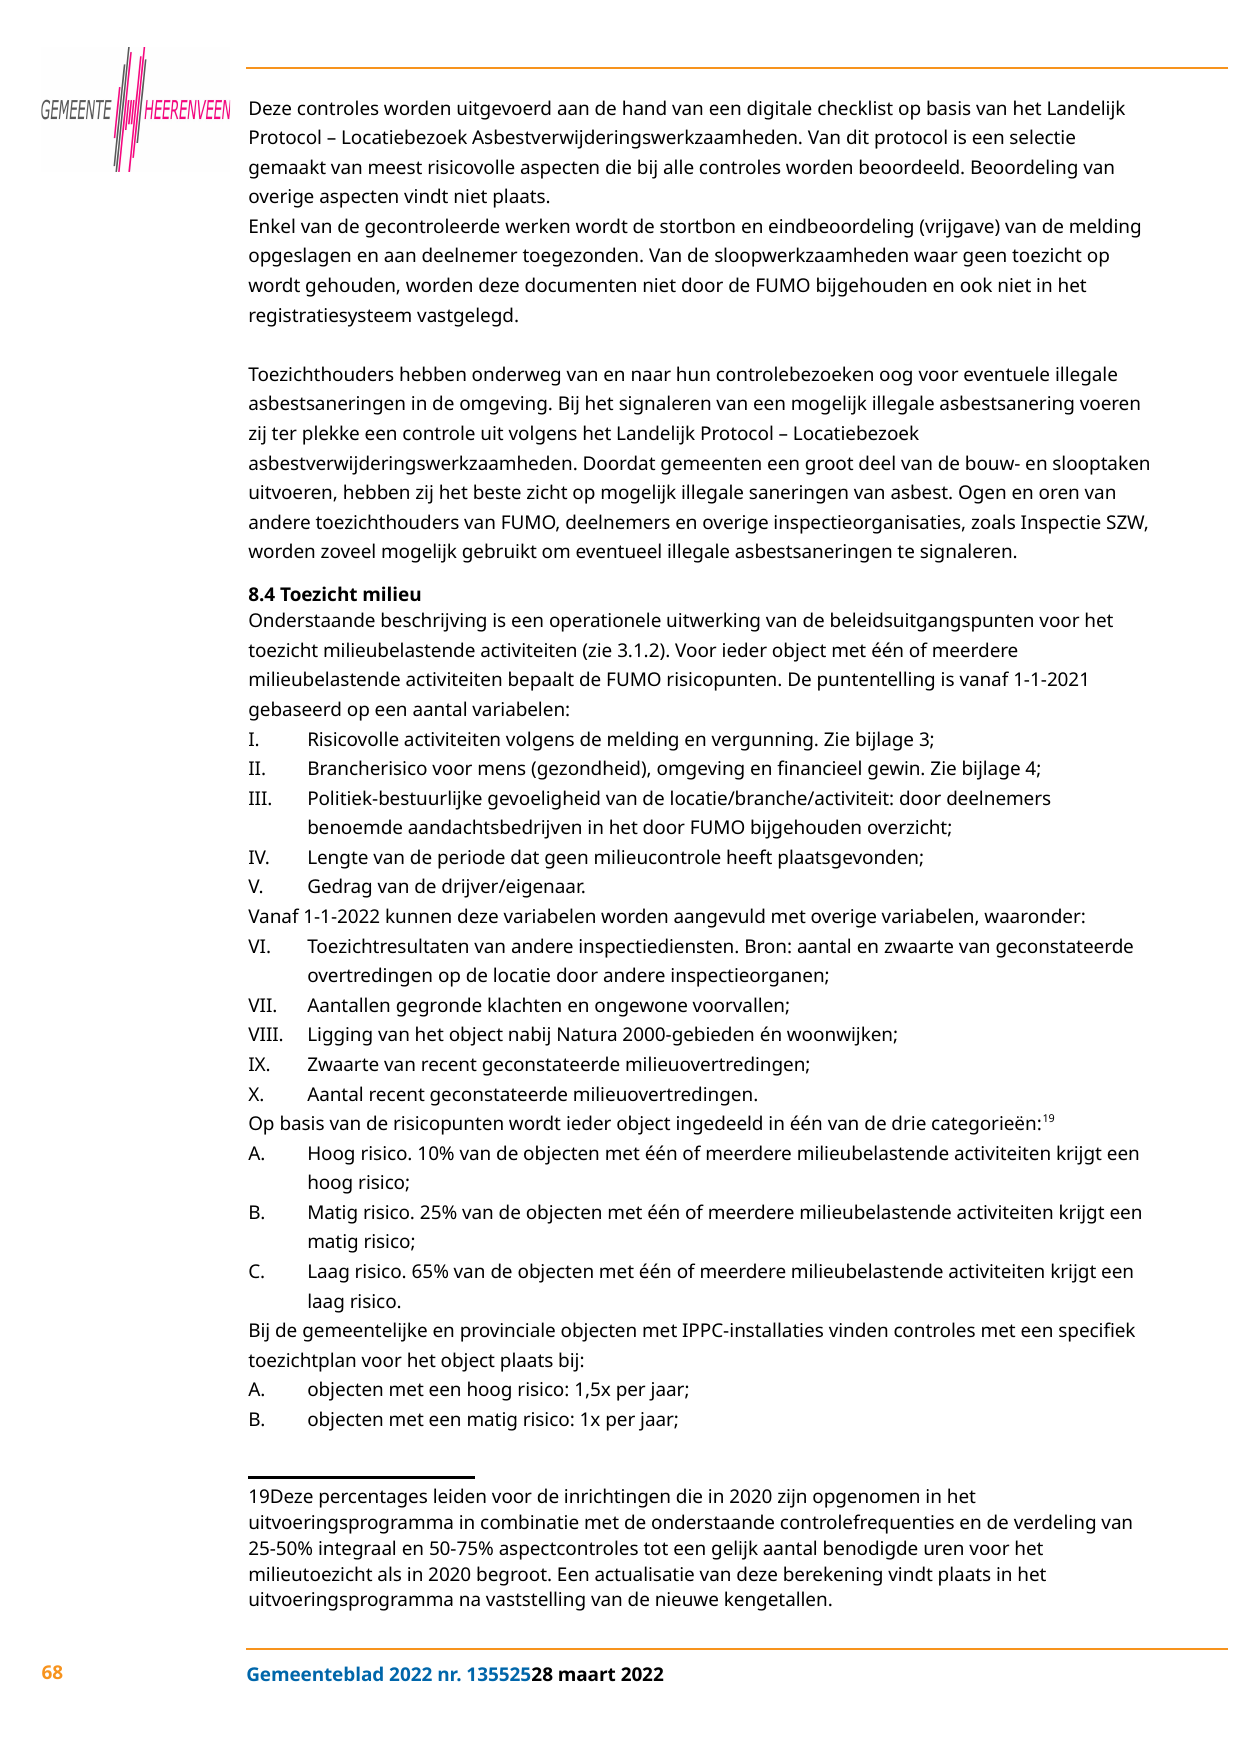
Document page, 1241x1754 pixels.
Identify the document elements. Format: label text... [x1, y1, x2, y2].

list Gedrag van de drijver/eigenaar. [248, 874, 1152, 899]
text Vanaf 1-1-2022 kunnen deze variabelen worden aangevuld met overige variabelen, waaronder: [248, 903, 1152, 929]
list Brancherisico voor mens (gezondheid), omgeving en financieel gewin. Zie bijlage 4; [248, 755, 1152, 781]
list Aantal recent geconstateerde milieuovertredingen. [248, 1081, 1152, 1106]
text Deze controles worden uitgevoerd aan de hand van een digitale checklist op basis van het Landelijk Protocol – Locatiebezoek Asbestverwijderingswerkzaamheden. Van dit protocol is een selectie gemaakt van meest risicovolle aspecten die bij alle controles worden beoordeeld. Beoordeling van overige aspecten vindt niet plaats. [248, 95, 1152, 209]
list Hoog risico. 10% van de objecten met één of meerdere milieubelastende activiteiten krijgt een hoog risico; [248, 1140, 1152, 1195]
list Politiek-bestuurlijke gevoeligheid van de locatie/branche/activiteit: door deelnemers benoemde aandachtsbedrijven in het door FUMO bijgehouden overzicht; [248, 785, 1152, 840]
text Enkel van de gecontroleerde werken wordt de stortbon en eindbeoordeling (vrijgave) van de melding opgeslagen en aan deelnemer toegezonden. Van de sloopwerkzaamheden waar geen toezicht op wordt gehouden, worden deze documenten niet door de FUMO bijgehouden en ook niet in het registratiesysteem vastgelegd. [248, 213, 1152, 328]
text Op basis van de risicopunten wordt ieder object ingedeeld in één van de drie categorieën: [248, 1110, 1152, 1136]
list Ligging van het object nabij Natura 2000-gebieden én woonwijken; [248, 1022, 1152, 1047]
list Zwaarte van recent geconstateerde milieuovertredingen; [248, 1051, 1152, 1077]
list Laag risico. 65% van de objecten met één of meerdere milieubelastende activiteiten krijgt een laag risico. [248, 1258, 1152, 1313]
list Matig risico. 25% van de objecten met één of meerdere milieubelastende activiteiten krijgt een matig risico; [248, 1199, 1152, 1254]
list objecten met een hoog risico: 1,5x per jaar; [248, 1377, 1152, 1402]
list objecten met een matig risico: 1x per jaar; [248, 1406, 1152, 1432]
list Lengte van de periode dat geen milieucontrole heeft plaatsgevonden; [248, 844, 1152, 870]
list Toezichtresultaten van andere inspectiediensten. Bron: aantal en zwaarte van geconstateerde overtredingen op de locatie door andere inspectieorganen; [248, 933, 1152, 988]
list Risicovolle activiteiten volgens de melding en vergunning. Zie bijlage 3; [248, 726, 1152, 751]
picture [41, 47, 231, 172]
text Deze percentages leiden voor de inrichtingen die in 2020 zijn opgenomen in het uitvoeringsprogramma in combinatie met de onderstaande controlefrequenties en de verdeling van 25-50% integraal en 50-75% aspectcontroles tot een gelijk aantal benodigde uren voor het milieutoezicht als in 2020 begroot. Een actualisatie van deze berekening vindt plaats in het uitvoeringsprogramma na vaststelling van de nieuwe kengetallen. [248, 1483, 1152, 1612]
text 8.4 Toezicht milieu [248, 582, 1152, 607]
text Onderstaande beschrijving is een operationele uitwerking van de beleidsuitgangspunten voor het toezicht milieubelastende activiteiten (zie 3.1.2). Voor ieder object met één of meerdere milieubelastende activiteiten bepaalt de FUMO risicopunten. De puntentelling is vanaf 1-1-2021 gebaseerd op een aantal variabelen: [248, 607, 1152, 722]
list Aantallen gegronde klachten en ongewone voorvallen; [248, 992, 1152, 1018]
text Toezichthouders hebben onderweg van en naar hun controlebezoeken oog voor eventuele illegale asbestsaneringen in de omgeving. Bij het signaleren van een mogelijk illegale asbestsanering voeren zij ter plekke een controle uit volgens het Landelijk Protocol – Locatiebezoek asbestverwijderingswerkzaamheden. Doordat gemeenten een groot deel van de bouw- en slooptaken uitvoeren, hebben zij het beste zicht op mogelijk illegale saneringen van asbest. Ogen en oren van andere toezichthouders van FUMO, deelnemers en overige inspectieorganisaties, zoals Inspectie SZW, worden zoveel mogelijk gebruikt om eventueel illegale asbestsaneringen te signaleren. [248, 361, 1152, 564]
text Bij de gemeentelijke en provinciale objecten met IPPC-installaties vinden controles met een specifiek toezichtplan voor het object plaats bij: [248, 1317, 1152, 1373]
